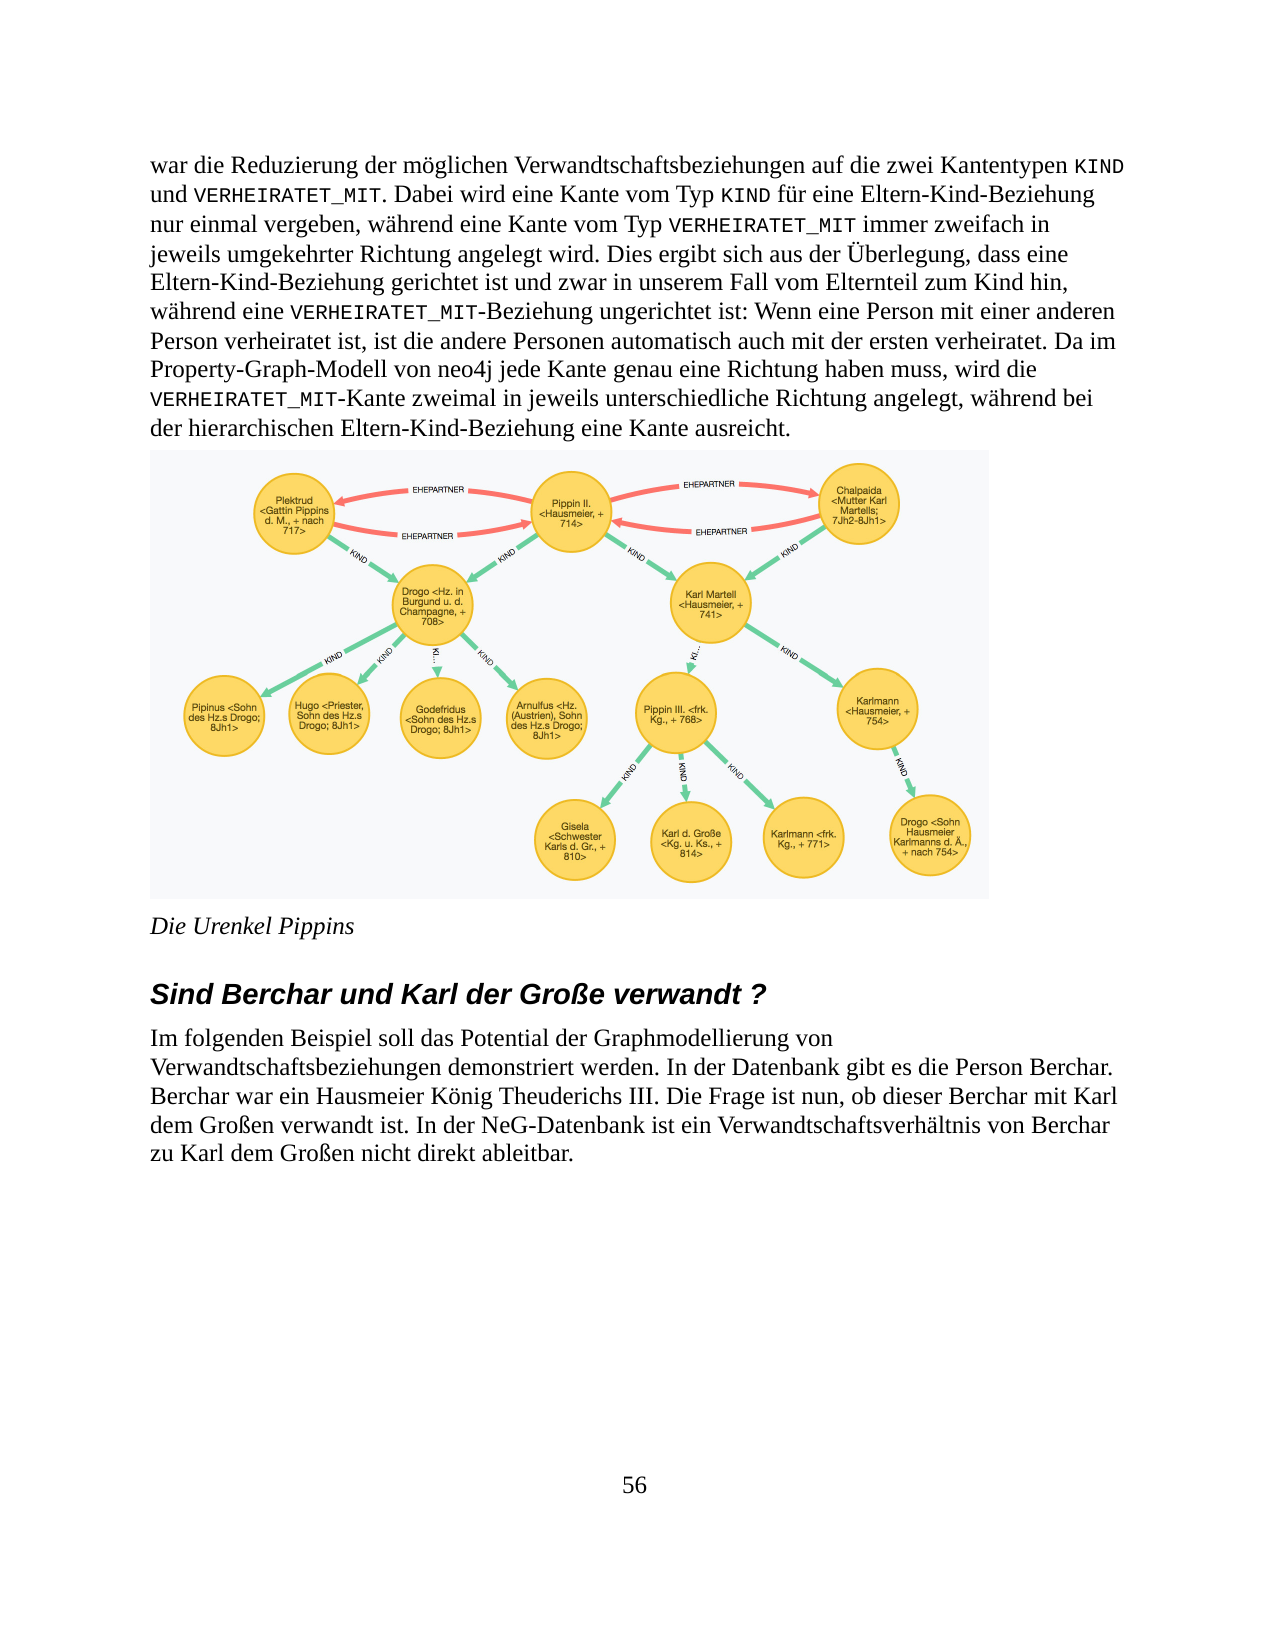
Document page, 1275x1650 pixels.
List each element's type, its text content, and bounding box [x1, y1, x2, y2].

subtitle Sind Berchar und Karl der Große verwandt ? [150, 977, 1125, 1011]
text Die Urenkel Pippins [150, 911, 1125, 940]
text Im folgenden Beispiel soll das Potential der Graphmodellierung von Verwandtschaftsbeziehungen demonstriert werden. In der Datenbank gibt es die Person Berchar. Berchar war ein Hausmeier König Theuderichs III. Die Frage ist nun, ob dieser Berchar mit Karl dem Großen verwandt ist. In der NeG-Datenbank ist ein Verwandtschaftsverhältnis von Berchar zu Karl dem Großen nicht direkt ableitbar. [150, 1023, 1125, 1167]
text war die Reduzierung der möglichen Verwandtschaftsbeziehungen auf die zwei Kantentypen KIND und VERHEIRATET_MIT. Dabei wird eine Kante vom Typ KIND für eine Eltern-Kind-Beziehung nur einmal vergeben, während eine Kante vom Typ VERHEIRATET_MIT immer zweifach in jeweils umgekehrter Richtung angelegt wird. Dies ergibt sich aus der Überlegung, dass eine Eltern-Kind-Beziehung gerichtet ist und zwar in unserem Fall vom Elternteil zum Kind hin, während eine VERHEIRATET_MIT-Beziehung ungerichtet ist: Wenn eine Person mit einer anderen Person verheiratet ist, ist die andere Personen automatisch auch mit der ersten verheiratet. Da im Property-Graph-Modell von neo4j jede Kante genau eine Richtung haben muss, wird die VERHEIRATET_MIT-Kante zweimal in jeweils unterschiedliche Richtung angelegt, während bei der hierarchischen Eltern-Kind-Beziehung eine Kante ausreicht. [150, 150, 1125, 442]
picture [150, 450, 989, 899]
